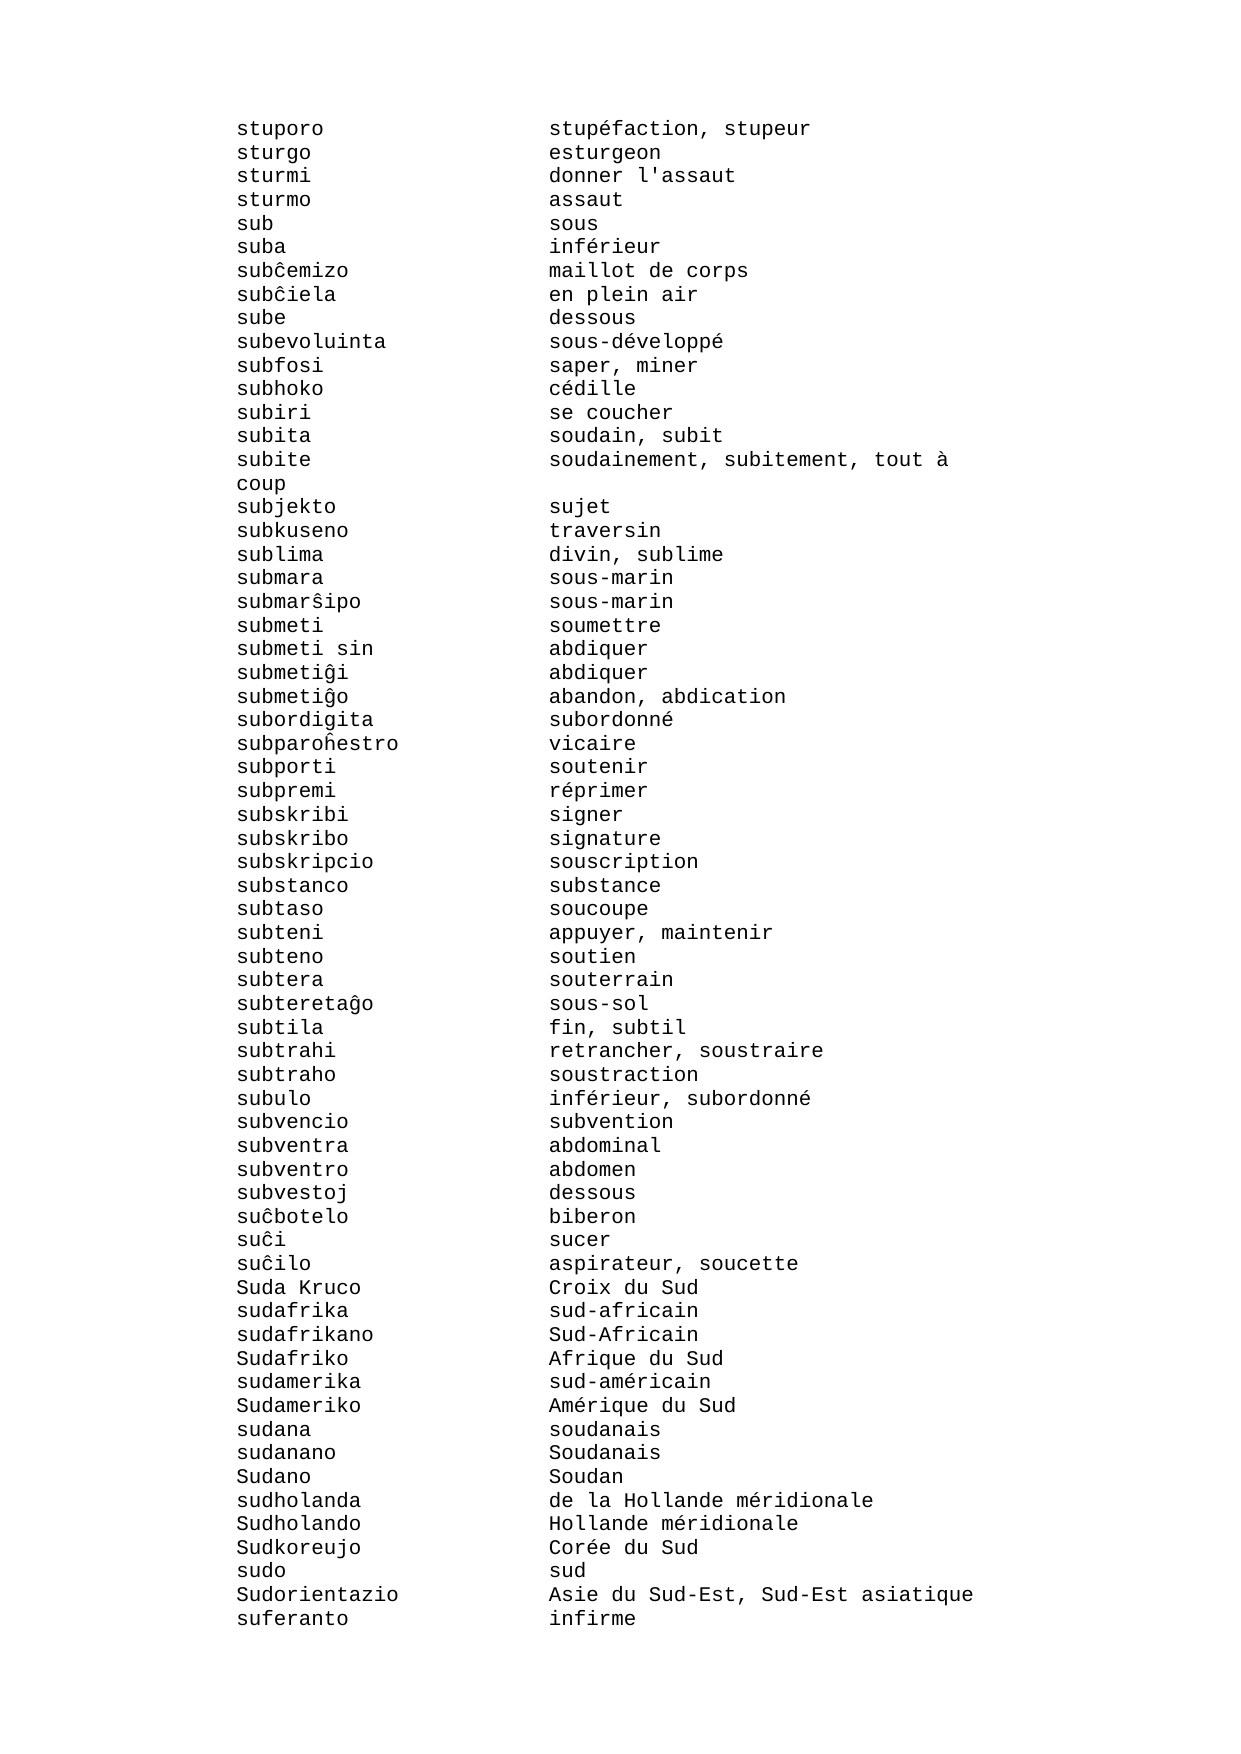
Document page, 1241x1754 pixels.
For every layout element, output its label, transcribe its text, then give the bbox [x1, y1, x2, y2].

text subvencio subvention [236, 1111, 1004, 1135]
text subulo inférieur, subordonné [236, 1088, 1004, 1111]
text substanco substance [236, 875, 1004, 898]
text sturmi donner l'assaut [236, 165, 1004, 189]
text subtraho soustraction [236, 1064, 1004, 1088]
text subparoĥestro vicaire [236, 733, 1004, 757]
text sturgo esturgeon [236, 142, 1004, 165]
text subventro abdomen [236, 1158, 1004, 1182]
text subvestoj dessous [236, 1182, 1004, 1206]
text subpremi réprimer [236, 780, 1004, 804]
text subtera souterrain [236, 969, 1004, 993]
text subjekto sujet [236, 496, 1004, 520]
text sub sous [236, 213, 1004, 236]
text subevoluinta sous-développé [236, 331, 1004, 354]
text subite soudainement, subitement, tout à coup [236, 449, 1004, 496]
text subita soudain, subit [236, 426, 1004, 449]
text submarŝipo sous-marin [236, 591, 1004, 615]
text sturmo assaut [236, 189, 1004, 213]
text submeti sin abdiquer [236, 638, 1004, 662]
text submetiĝi abdiquer [236, 662, 1004, 686]
text subporti soutenir [236, 757, 1004, 780]
text submara sous-marin [236, 567, 1004, 591]
text Sudameriko Amérique du Sud [236, 1395, 1004, 1419]
text submetiĝo abandon, abdication [236, 686, 1004, 709]
text suferanto infirme [236, 1608, 1004, 1631]
text submeti soumettre [236, 615, 1004, 638]
text subteno soutien [236, 946, 1004, 969]
text subfosi saper, miner [236, 354, 1004, 378]
text subtaso soucoupe [236, 898, 1004, 922]
text Suda Kruco Croix du Sud [236, 1277, 1004, 1300]
text sublima divin, sublime [236, 544, 1004, 567]
text subtila fin, subtil [236, 1017, 1004, 1040]
text subiri se coucher [236, 402, 1004, 426]
text subkuseno traversin [236, 520, 1004, 544]
text Sudorientazio Asie du Sud-Est, Sud-Est asiatique [236, 1584, 1004, 1608]
text sudanano Soudanais [236, 1442, 1004, 1466]
text Sudano Soudan [236, 1466, 1004, 1489]
text Sudkoreujo Corée du Sud [236, 1537, 1004, 1561]
text subteni appuyer, maintenir [236, 922, 1004, 946]
text stuporo stupéfaction, stupeur [236, 118, 1004, 142]
text subĉemizo maillot de corps [236, 260, 1004, 284]
text suĉilo aspirateur, soucette [236, 1253, 1004, 1277]
text subordigita subordonné [236, 709, 1004, 733]
text sudafrika sud-africain [236, 1300, 1004, 1324]
text subĉiela en plein air [236, 284, 1004, 307]
text sudholanda de la Hollande méridionale [236, 1489, 1004, 1513]
text Sudafriko Afrique du Sud [236, 1348, 1004, 1371]
text suba inférieur [236, 236, 1004, 260]
text sudo sud [236, 1561, 1004, 1584]
text sudafrikano Sud-Africain [236, 1324, 1004, 1348]
text subteretaĝo sous-sol [236, 993, 1004, 1017]
text subventra abdominal [236, 1135, 1004, 1158]
text suĉbotelo biberon [236, 1206, 1004, 1229]
text sube dessous [236, 307, 1004, 331]
text subhoko cédille [236, 378, 1004, 402]
text suĉi sucer [236, 1229, 1004, 1253]
text subskribi signer [236, 804, 1004, 827]
text subtrahi retrancher, soustraire [236, 1040, 1004, 1064]
text subskripcio souscription [236, 851, 1004, 875]
text sudana soudanais [236, 1419, 1004, 1442]
text Sudholando Hollande méridionale [236, 1513, 1004, 1537]
text subskribo signature [236, 827, 1004, 851]
text sudamerika sud-américain [236, 1371, 1004, 1395]
